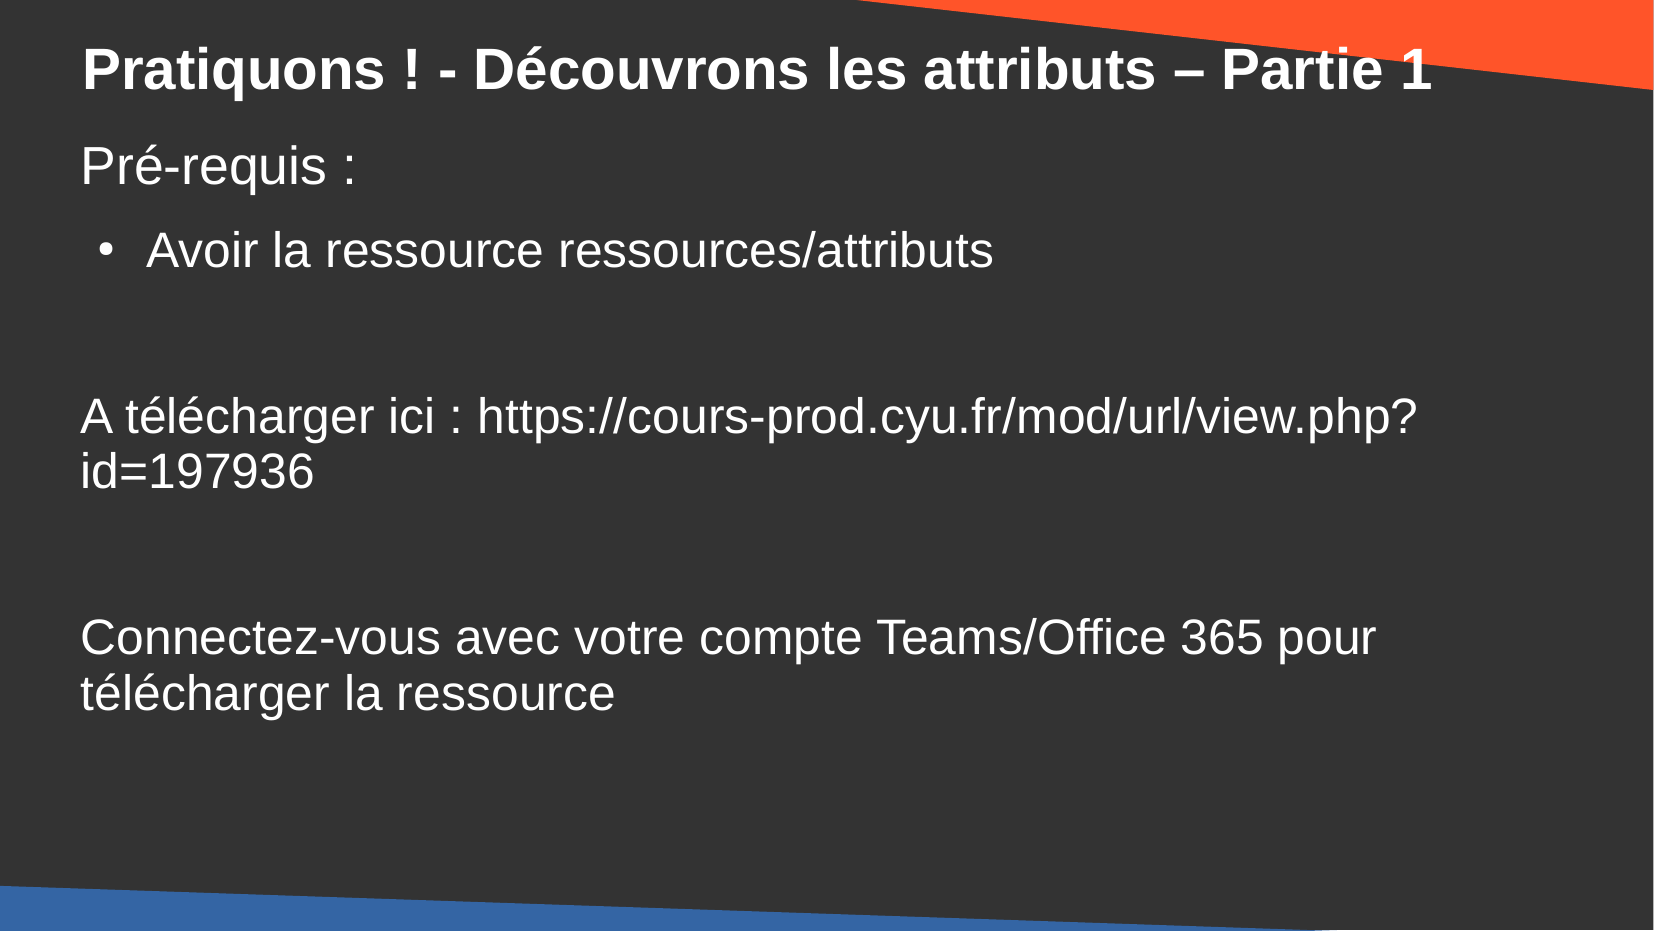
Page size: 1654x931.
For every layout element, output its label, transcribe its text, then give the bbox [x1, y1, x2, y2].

text_box [856, 0, 1654, 91]
text_box [0, 885, 1337, 931]
list Pré-requis : Avoir la ressource ressources/attributs A télécharger ici : https://cours-prod.cyu.fr/mod/url/view.php?id=197936 Connectez-vous avec votre compte Teams/Office 365 pour télécharger la ressource [80, 135, 1620, 721]
title Pratiquons ! - Découvrons les attributs – Partie 1 [82, 37, 1571, 114]
